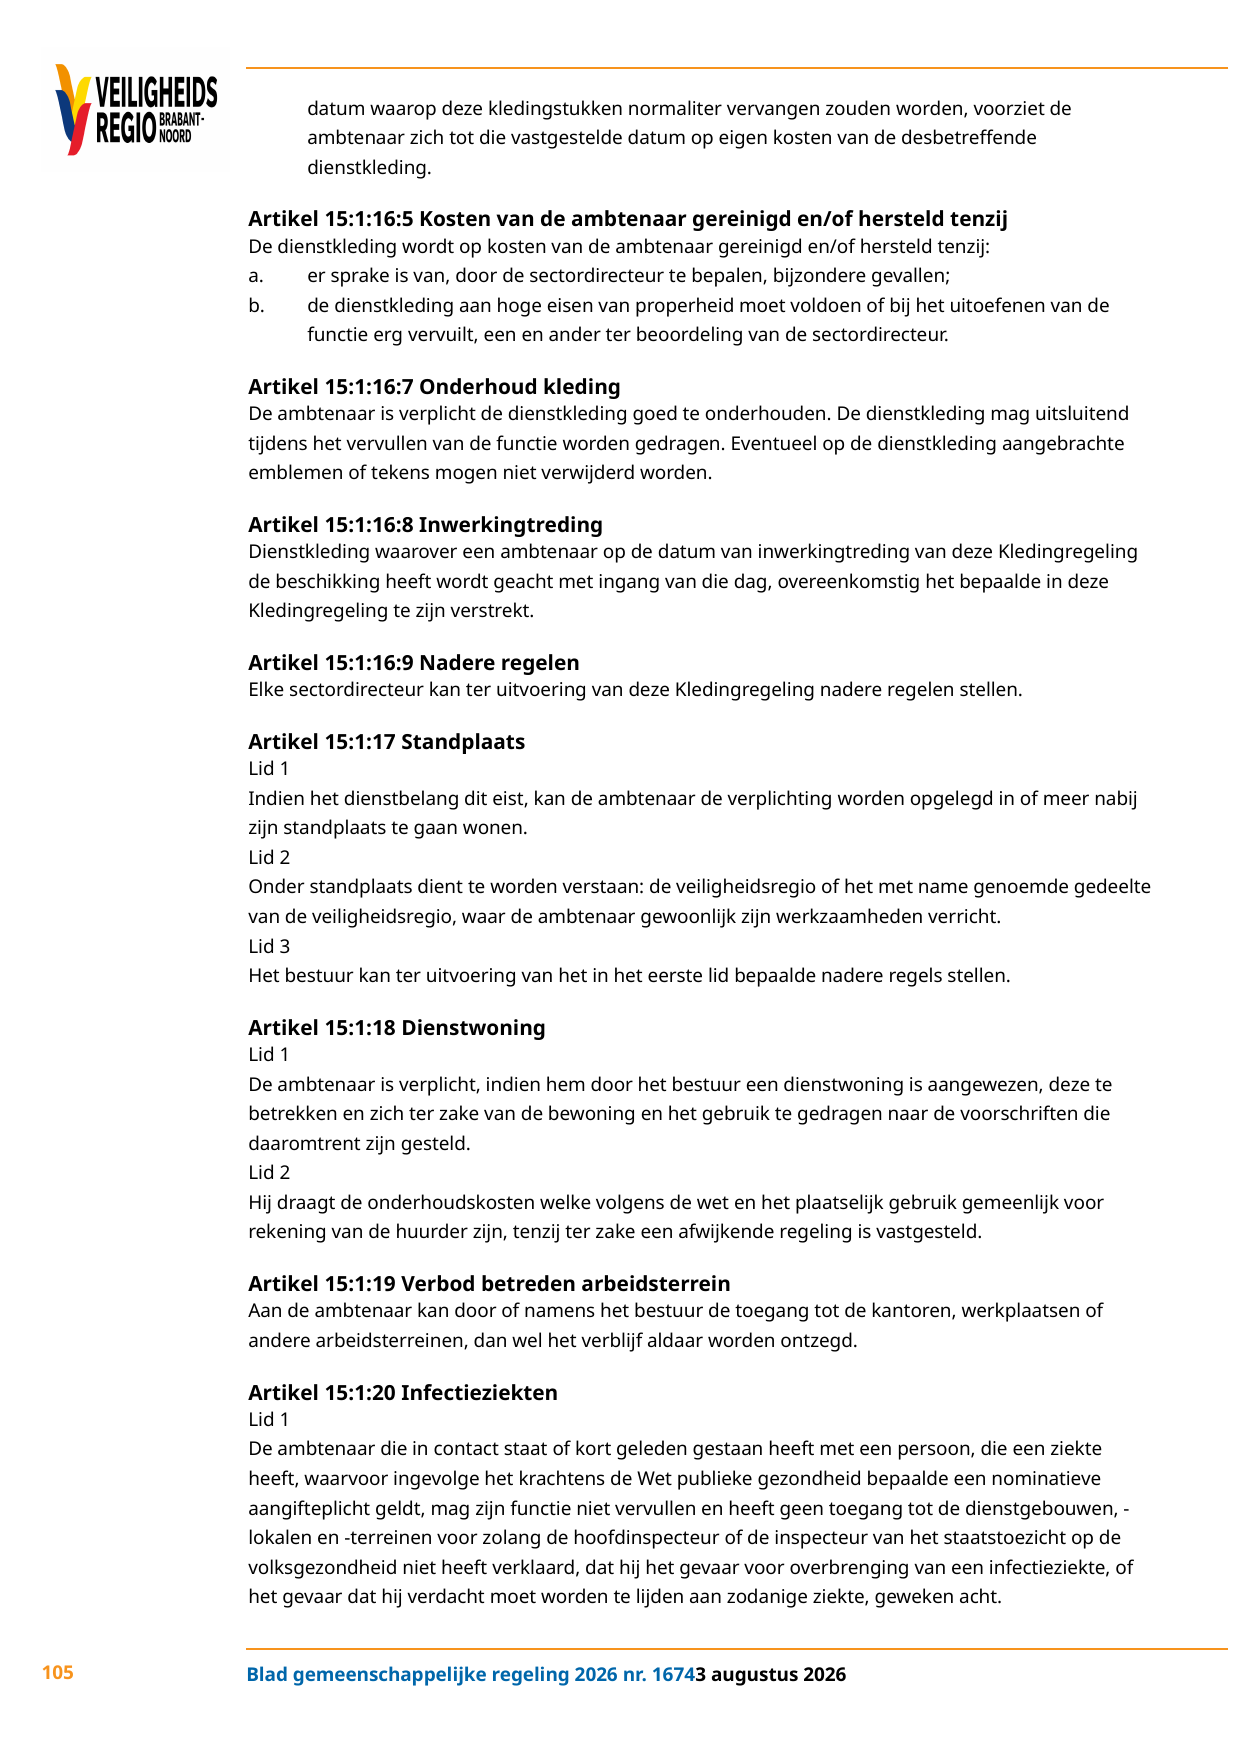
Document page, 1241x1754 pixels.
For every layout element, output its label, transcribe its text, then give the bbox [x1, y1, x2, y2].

text Elke sectordirecteur kan ter uitvoering van deze Kledingregeling nadere regelen stellen. [248, 676, 1152, 702]
text Artikel 15:1:20 Infectieziekten [248, 1378, 1152, 1406]
text De ambtenaar die in contact staat of kort geleden gestaan heeft met een persoon, die een ziekte heeft, waarvoor ingevolge het krachtens de Wet publieke gezondheid bepaalde een nominatieve aangifteplicht geldt, mag zijn functie niet vervullen en heeft geen toegang tot de dienstgebouwen, -lokalen en -terreinen voor zolang de hoofdinspecteur of de inspecteur van het staatstoezicht op de volksgezondheid niet heeft verklaard, dat hij het gevaar voor overbrenging van een infectieziekte, of het gevaar dat hij verdacht moet worden te lijden aan zodanige ziekte, geweken acht. [248, 1436, 1152, 1609]
text Artikel 15:1:16:7 Onderhoud kleding [248, 372, 1152, 400]
text Artikel 15:1:17 Standplaats [248, 727, 1152, 755]
text Lid 2 [248, 1159, 1152, 1185]
text Hij draagt de onderhoudskosten welke volgens de wet en het plaatselijk gebruik gemeenlijk voor rekening van de huurder zijn, tenzij ter zake een afwijkende regeling is vastgesteld. [248, 1189, 1152, 1244]
list datum waarop deze kledingstukken normaliter vervangen zouden worden, voorziet de ambtenaar zich tot die vastgestelde datum op eigen kosten van de desbetreffende dienstkleding. [248, 95, 1152, 180]
text Onder standplaats dient te worden verstaan: de veiligheidsregio of het met name genoemde gedeelte van de veiligheidsregio, waar de ambtenaar gewoonlijk zijn werkzaamheden verricht. [248, 874, 1152, 929]
text Artikel 15:1:18 Dienstwoning [248, 1013, 1152, 1041]
text Het bestuur kan ter uitvoering van het in het eerste lid bepaalde nadere regels stellen. [248, 962, 1152, 988]
text Lid 2 [248, 844, 1152, 870]
text Lid 3 [248, 933, 1152, 958]
text Artikel 15:1:19 Verbod betreden arbeidsterrein [248, 1269, 1152, 1298]
text Lid 1 [248, 755, 1152, 781]
text Artikel 15:1:16:9 Nadere regelen [248, 648, 1152, 676]
text Aan de ambtenaar kan door of namens het bestuur de toegang tot de kantoren, werkplaatsen of andere arbeidsterreinen, dan wel het verblijf aldaar worden ontzegd. [248, 1298, 1152, 1353]
text De dienstkleding wordt op kosten van de ambtenaar gereinigd en/of hersteld tenzij: [248, 233, 1152, 258]
text Lid 1 [248, 1406, 1152, 1432]
text De ambtenaar is verplicht de dienstkleding goed te onderhouden. De dienstkleding mag uitsluitend tijdens het vervullen van de functie worden gedragen. Eventueel op de dienstkleding aangebrachte emblemen of tekens mogen niet verwijderd worden. [248, 400, 1152, 485]
text Artikel 15:1:16:8 Inwerkingtreding [248, 510, 1152, 538]
picture [41, 47, 231, 172]
text Dienstkleding waarover een ambtenaar op de datum van inwerkingtreding van deze Kledingregeling de beschikking heeft wordt geacht met ingang van die dag, overeenkomstig het bepaalde in deze Kledingregeling te zijn verstrekt. [248, 538, 1152, 623]
text De ambtenaar is verplicht, indien hem door het bestuur een dienstwoning is aangewezen, deze te betrekken en zich ter zake van de bewoning en het gebruik te gedragen naar de voorschriften die daaromtrent zijn gesteld. [248, 1071, 1152, 1156]
list de dienstkleding aan hoge eisen van properheid moet voldoen of bij het uitoefenen van de functie erg vervuilt, een en ander ter beoordeling van de sectordirecteur. [248, 292, 1152, 347]
text Indien het dienstbelang dit eist, kan de ambtenaar de verplichting worden opgelegd in of meer nabij zijn standplaats te gaan wonen. [248, 785, 1152, 840]
text Lid 1 [248, 1041, 1152, 1067]
list er sprake is van, door de sectordirecteur te bepalen, bijzondere gevallen; [248, 262, 1152, 288]
text Artikel 15:1:16:5 Kosten van de ambtenaar gereinigd en/of hersteld tenzij [248, 204, 1152, 233]
